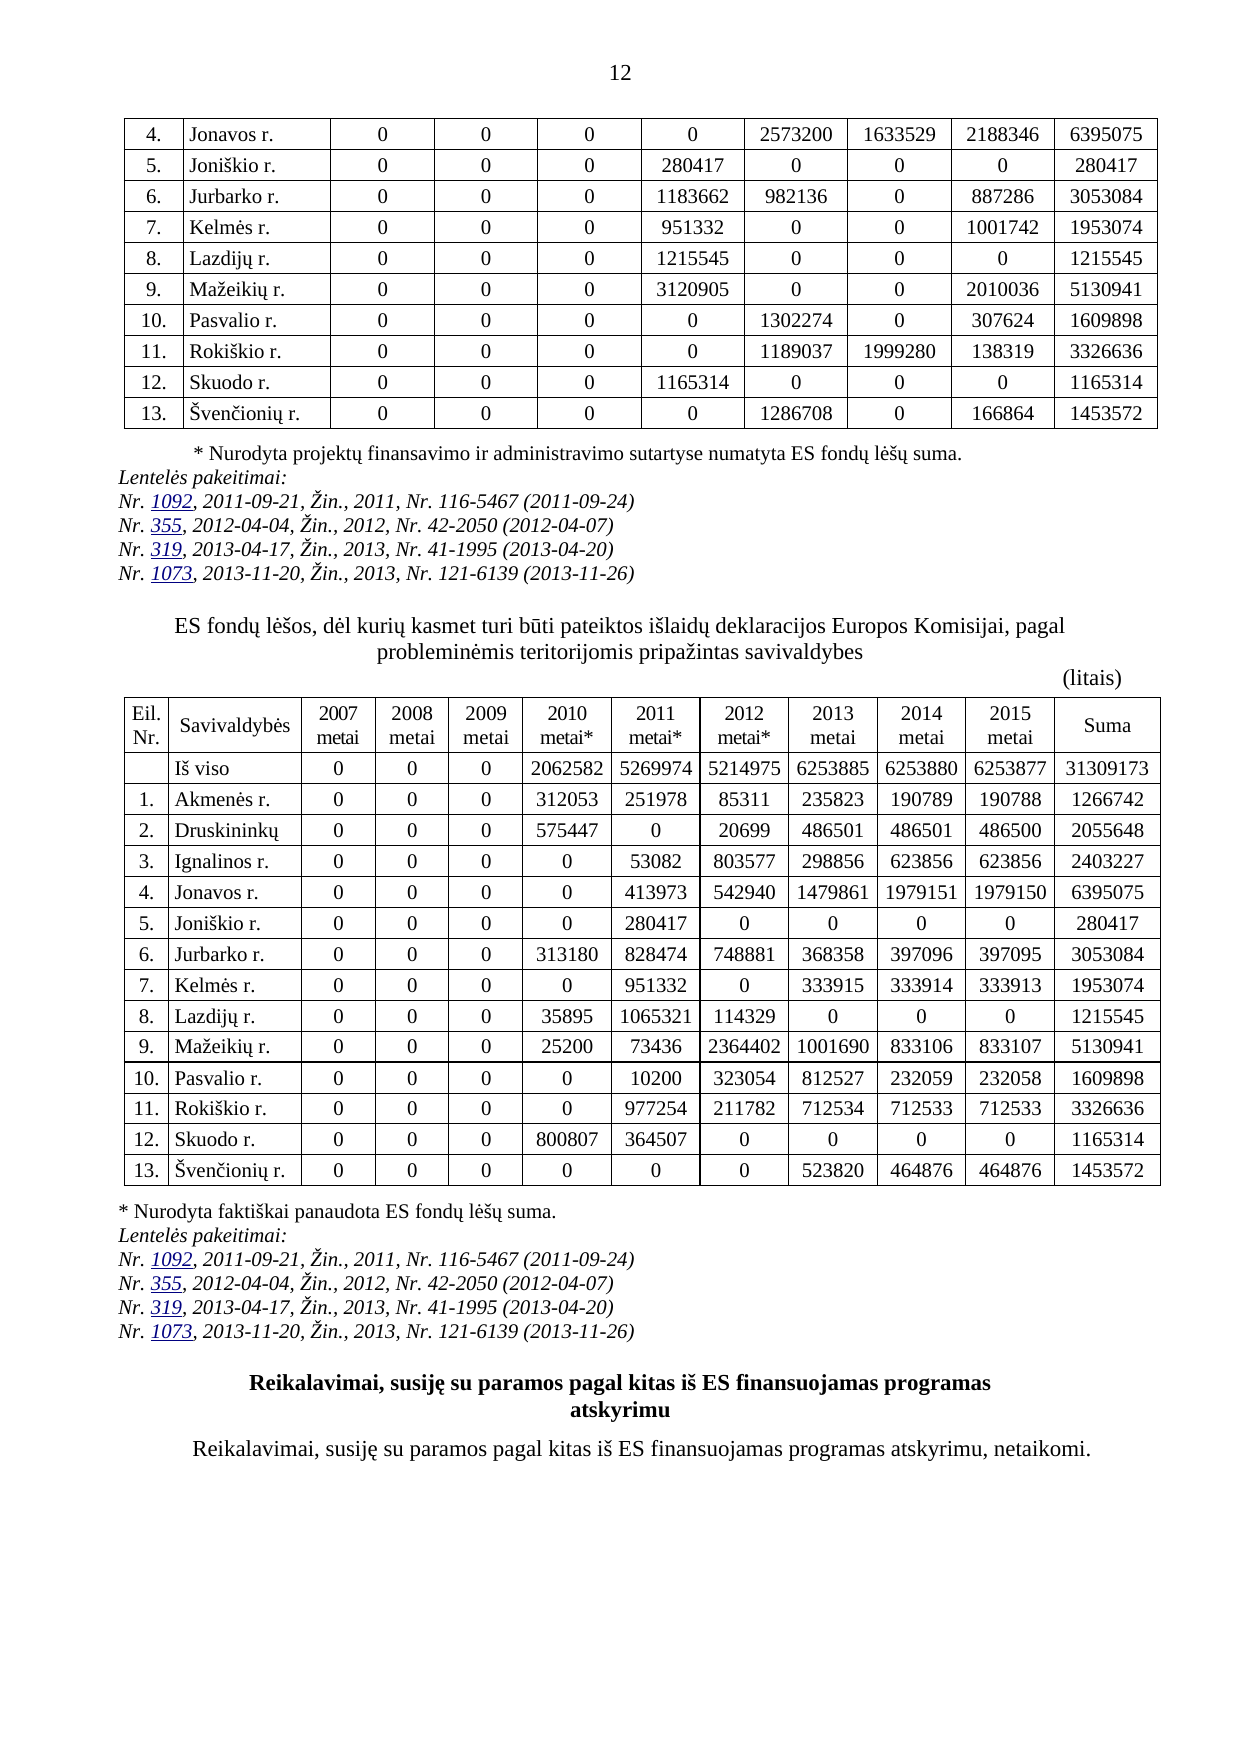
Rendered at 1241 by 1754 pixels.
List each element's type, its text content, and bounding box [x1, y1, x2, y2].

table_cell 11. [125, 1094, 168, 1123]
table_cell 1065321 [612, 1001, 699, 1031]
table_cell 3. [125, 846, 168, 876]
table_cell 313180 [523, 939, 611, 969]
table_cell Iš viso [169, 753, 301, 783]
table_cell 25200 [523, 1032, 611, 1061]
table_cell Jonavos r. [169, 877, 301, 907]
table_cell 0 [331, 274, 434, 304]
table_header Savivaldybės [169, 698, 301, 752]
table_cell 3053084 [1055, 939, 1160, 969]
table_cell 333914 [878, 970, 965, 999]
table_cell 1215545 [1055, 243, 1157, 273]
table_cell 280417 [1055, 908, 1160, 938]
table_cell 0 [449, 1001, 522, 1031]
table_cell 413973 [612, 877, 699, 907]
table_cell 1001690 [789, 1032, 877, 1061]
table_cell 0 [848, 398, 951, 427]
table_cell 190789 [878, 784, 965, 814]
table_cell 0 [376, 1124, 448, 1154]
table_cell 397096 [878, 939, 965, 969]
text Lentelės pakeitimai: [118, 465, 1122, 489]
table_cell 0 [435, 243, 537, 273]
table_cell 0 [745, 274, 847, 304]
table_cell 138319 [952, 336, 1054, 366]
table_cell 0 [878, 908, 965, 938]
table_cell 211782 [701, 1094, 788, 1123]
table_cell 1215545 [642, 243, 744, 273]
table_cell 0 [848, 212, 951, 242]
table_cell 0 [302, 877, 375, 907]
table_cell 0 [302, 753, 375, 783]
table_cell 0 [745, 367, 847, 397]
text * Nurodyta projektų finansavimo ir administravimo sutartyse numatyta ES fondų lėšų suma. [118, 441, 1122, 465]
table_cell Rokiškio r. [169, 1094, 301, 1123]
table_cell 0 [449, 784, 522, 814]
table_header 2012 metai* [701, 698, 788, 752]
table_cell Lazdijų r. [184, 243, 330, 273]
table_cell 0 [302, 1124, 375, 1154]
table_cell 6395075 [1055, 119, 1157, 149]
table_cell 3120905 [642, 274, 744, 304]
table_cell 0 [376, 877, 448, 907]
table_cell 803577 [701, 846, 788, 876]
table_cell 0 [789, 908, 877, 938]
table_cell 800807 [523, 1124, 611, 1154]
table_cell 0 [701, 1155, 788, 1185]
table_cell Švenčionių r. [169, 1155, 301, 1185]
table_cell 2055648 [1055, 815, 1160, 845]
table_cell 1979150 [966, 877, 1054, 907]
table_cell 486501 [789, 815, 877, 845]
table_header 2014 metai [878, 698, 965, 752]
table_cell 166864 [952, 398, 1054, 427]
table_cell 232059 [878, 1063, 965, 1092]
table_cell 0 [331, 119, 434, 149]
table_cell 0 [701, 908, 788, 938]
table_cell 0 [538, 212, 641, 242]
table_cell 0 [302, 815, 375, 845]
table_cell Rokiškio r. [184, 336, 330, 366]
table_cell 1609898 [1055, 1063, 1160, 1092]
table_cell 6253885 [789, 753, 877, 783]
table_cell 0 [331, 398, 434, 427]
text (litais) [118, 664, 1122, 691]
table_cell 0 [878, 1001, 965, 1031]
table_cell 486501 [878, 815, 965, 845]
table_cell 6395075 [1055, 877, 1160, 907]
table_cell 977254 [612, 1094, 699, 1123]
table_cell 0 [538, 398, 641, 427]
table_cell 0 [449, 1063, 522, 1092]
table_cell 2403227 [1055, 846, 1160, 876]
table_cell 5214975 [701, 753, 788, 783]
table_cell 0 [449, 908, 522, 938]
table_cell 2188346 [952, 119, 1054, 149]
table_cell 280417 [1055, 150, 1157, 180]
table_cell 0 [435, 274, 537, 304]
table_cell 982136 [745, 181, 847, 211]
table_cell 9. [125, 1032, 168, 1061]
table_cell 1953074 [1055, 212, 1157, 242]
table_cell 5. [125, 908, 168, 938]
table_cell 0 [449, 846, 522, 876]
table_cell 280417 [642, 150, 744, 180]
table_cell 3053084 [1055, 181, 1157, 211]
table_cell Lazdijų r. [169, 1001, 301, 1031]
table_cell 1266742 [1055, 784, 1160, 814]
text Reikalavimai, susiję su paramos pagal kitas iš ES finansuojamas programas atskyrimu [118, 1369, 1122, 1422]
table_cell 0 [449, 877, 522, 907]
table_cell Kelmės r. [169, 970, 301, 999]
table_cell 6. [125, 939, 168, 969]
table_cell 1286708 [745, 398, 847, 427]
table_cell 712533 [966, 1094, 1054, 1123]
table_cell 464876 [878, 1155, 965, 1185]
table_cell 0 [952, 243, 1054, 273]
table_cell 486500 [966, 815, 1054, 845]
table_cell 0 [435, 212, 537, 242]
table_cell 0 [848, 150, 951, 180]
table_cell 0 [376, 815, 448, 845]
table_cell 4. [125, 119, 183, 149]
table_cell 0 [302, 939, 375, 969]
table_cell 0 [966, 1124, 1054, 1154]
table_cell 1453572 [1055, 398, 1157, 427]
table_cell 0 [523, 970, 611, 999]
table_cell 0 [331, 181, 434, 211]
table_cell 307624 [952, 305, 1054, 335]
table_cell 712533 [878, 1094, 965, 1123]
table_cell 397095 [966, 939, 1054, 969]
table_cell 623856 [966, 846, 1054, 876]
table_cell 53082 [612, 846, 699, 876]
table_cell 0 [952, 150, 1054, 180]
table_cell 10. [125, 305, 183, 335]
table_cell 0 [612, 815, 699, 845]
table_cell 1165314 [1055, 367, 1157, 397]
table_cell 833106 [878, 1032, 965, 1061]
table_cell Jurbarko r. [184, 181, 330, 211]
table_cell 11. [125, 336, 183, 366]
text Lentelės pakeitimai: [118, 1223, 1122, 1247]
table_cell 1189037 [745, 336, 847, 366]
table_cell 1001742 [952, 212, 1054, 242]
table_cell 73436 [612, 1032, 699, 1061]
table_cell 0 [449, 815, 522, 845]
table_cell 0 [376, 970, 448, 999]
table_cell 828474 [612, 939, 699, 969]
table_cell 0 [331, 305, 434, 335]
table_cell 368358 [789, 939, 877, 969]
table_cell 0 [538, 181, 641, 211]
table_cell Švenčionių r. [184, 398, 330, 427]
table_cell 3326636 [1055, 336, 1157, 366]
table_cell 0 [523, 877, 611, 907]
table_header 2009 metai [449, 698, 522, 752]
table_cell Skuodo r. [169, 1124, 301, 1154]
table_cell 0 [376, 908, 448, 938]
text Reikalavimai, susiję su paramos pagal kitas iš ES finansuojamas programas atskyrimu, netaikomi. [118, 1435, 1122, 1461]
table_cell Skuodo r. [184, 367, 330, 397]
text Nr. 355, 2012-04-04, Žin., 2012, Nr. 42-2050 (2012-04-07) [118, 1271, 1122, 1295]
table_cell 1953074 [1055, 970, 1160, 999]
table_cell 0 [376, 1155, 448, 1185]
table_cell 0 [789, 1001, 877, 1031]
table_cell 114329 [701, 1001, 788, 1031]
table_cell 0 [331, 212, 434, 242]
table_cell 2. [125, 815, 168, 845]
table_cell 0 [848, 367, 951, 397]
table_cell 8. [125, 1001, 168, 1031]
table_cell 1609898 [1055, 305, 1157, 335]
table_cell Kelmės r. [184, 212, 330, 242]
table_cell 9. [125, 274, 183, 304]
table_cell 0 [538, 119, 641, 149]
table_cell 0 [523, 846, 611, 876]
table_cell 7. [125, 970, 168, 999]
table_cell Akmenės r. [169, 784, 301, 814]
table_cell 298856 [789, 846, 877, 876]
table_cell 1979151 [878, 877, 965, 907]
table_cell 0 [848, 181, 951, 211]
table_cell 0 [449, 939, 522, 969]
table_cell 0 [878, 1124, 965, 1154]
table_cell Druskininkų [169, 815, 301, 845]
table_cell 7. [125, 212, 183, 242]
table_cell 0 [745, 150, 847, 180]
table_header 2010 metai* [523, 698, 611, 752]
table_cell 951332 [642, 212, 744, 242]
table_cell 833107 [966, 1032, 1054, 1061]
table_cell Pasvalio r. [169, 1063, 301, 1092]
text Nr. 319, 2013-04-17, Žin., 2013, Nr. 41-1995 (2013-04-20) [118, 1295, 1122, 1319]
table_cell 0 [538, 150, 641, 180]
table_cell 712534 [789, 1094, 877, 1123]
table_cell 0 [302, 1094, 375, 1123]
table_header Suma [1055, 698, 1160, 752]
table_cell 0 [449, 753, 522, 783]
table_cell 0 [376, 1063, 448, 1092]
table_cell Mažeikių r. [169, 1032, 301, 1061]
table_cell 2010036 [952, 274, 1054, 304]
table_cell 20699 [701, 815, 788, 845]
text Nr. 1092, 2011-09-21, Žin., 2011, Nr. 116-5467 (2011-09-24) [118, 1247, 1122, 1271]
table_cell 0 [538, 367, 641, 397]
table_cell 0 [435, 398, 537, 427]
table_cell 0 [523, 1094, 611, 1123]
table_cell 0 [376, 1094, 448, 1123]
table_cell 8. [125, 243, 183, 273]
table_cell 35895 [523, 1001, 611, 1031]
table_cell 1302274 [745, 305, 847, 335]
table_cell 1215545 [1055, 1001, 1160, 1031]
text Nr. 319, 2013-04-17, Žin., 2013, Nr. 41-1995 (2013-04-20) [118, 537, 1122, 561]
text Nr. 1092, 2011-09-21, Žin., 2011, Nr. 116-5467 (2011-09-24) [118, 489, 1122, 513]
table_cell 12. [125, 1124, 168, 1154]
table_cell Joniškio r. [184, 150, 330, 180]
table_header 2007 metai [302, 698, 375, 752]
table_cell 623856 [878, 846, 965, 876]
table_cell 6253880 [878, 753, 965, 783]
table_cell 0 [449, 970, 522, 999]
table_cell 812527 [789, 1063, 877, 1092]
table_cell 2062582 [523, 753, 611, 783]
table_cell 0 [435, 181, 537, 211]
table_cell 251978 [612, 784, 699, 814]
table_cell 0 [966, 1001, 1054, 1031]
table_cell 0 [642, 336, 744, 366]
text * Nurodyta faktiškai panaudota ES fondų lėšų suma. [118, 1199, 1122, 1223]
table_cell 0 [538, 274, 641, 304]
table_cell 10200 [612, 1063, 699, 1092]
table_header 2008 metai [376, 698, 448, 752]
table_cell 0 [789, 1124, 877, 1154]
table_cell 748881 [701, 939, 788, 969]
table_cell Jonavos r. [184, 119, 330, 149]
table_cell 333913 [966, 970, 1054, 999]
table_cell 13. [125, 1155, 168, 1185]
table_cell 5130941 [1055, 1032, 1160, 1061]
table_cell 1453572 [1055, 1155, 1160, 1185]
table_cell 0 [376, 784, 448, 814]
table_header Eil. Nr. [125, 698, 168, 752]
table_cell 523820 [789, 1155, 877, 1185]
table_cell 0 [745, 243, 847, 273]
table_cell 1633529 [848, 119, 951, 149]
table_cell 13. [125, 398, 183, 427]
table_cell 0 [523, 1155, 611, 1185]
table_cell 1999280 [848, 336, 951, 366]
table_cell 12. [125, 367, 183, 397]
table_cell 280417 [612, 908, 699, 938]
table_cell 0 [848, 243, 951, 273]
table_cell 0 [376, 753, 448, 783]
table_header 2013 metai [789, 698, 877, 752]
table_cell 0 [376, 939, 448, 969]
table_cell 1183662 [642, 181, 744, 211]
table_cell 0 [435, 367, 537, 397]
table_cell 85311 [701, 784, 788, 814]
table_header 2011 metai* [612, 698, 699, 752]
table_cell 31309173 [1055, 753, 1160, 783]
table_cell 0 [642, 305, 744, 335]
table_cell 0 [523, 908, 611, 938]
table_cell 0 [302, 1063, 375, 1092]
table_cell 1165314 [642, 367, 744, 397]
table_cell 0 [745, 212, 847, 242]
text Nr. 1073, 2013-11-20, Žin., 2013, Nr. 121-6139 (2013-11-26) [118, 561, 1122, 585]
table_cell 0 [435, 305, 537, 335]
table_cell 0 [302, 784, 375, 814]
table_cell 542940 [701, 877, 788, 907]
table_cell 0 [538, 336, 641, 366]
table_cell Pasvalio r. [184, 305, 330, 335]
table_cell 0 [612, 1155, 699, 1185]
table_cell 0 [302, 846, 375, 876]
table_cell 0 [435, 150, 537, 180]
table_cell 6. [125, 181, 183, 211]
table_cell 0 [642, 398, 744, 427]
table_cell Ignalinos r. [169, 846, 301, 876]
table_cell 887286 [952, 181, 1054, 211]
table_cell Mažeikių r. [184, 274, 330, 304]
table_cell 5269974 [612, 753, 699, 783]
table_cell 0 [376, 846, 448, 876]
table_cell 190788 [966, 784, 1054, 814]
text ES fondų lėšos, dėl kurių kasmet turi būti pateiktos išlaidų deklaracijos Europos Komisijai, pagal probleminėmis teritorijomis pripažintas savivaldybes [118, 612, 1122, 664]
table_cell 1165314 [1055, 1124, 1160, 1154]
table_cell 0 [331, 336, 434, 366]
table_cell 0 [538, 305, 641, 335]
table_cell 323054 [701, 1063, 788, 1092]
table_cell 0 [449, 1032, 522, 1061]
table_cell 10. [125, 1063, 168, 1092]
table_cell 0 [331, 367, 434, 397]
table_cell 0 [538, 243, 641, 273]
table_cell 0 [449, 1155, 522, 1185]
table_cell 0 [302, 908, 375, 938]
text Nr. 1073, 2013-11-20, Žin., 2013, Nr. 121-6139 (2013-11-26) [118, 1319, 1122, 1343]
table_cell 5. [125, 150, 183, 180]
table_cell 0 [302, 970, 375, 999]
table_cell 0 [302, 1032, 375, 1061]
table_cell 333915 [789, 970, 877, 999]
table_cell 4. [125, 877, 168, 907]
table_cell 0 [331, 150, 434, 180]
table_cell 0 [848, 305, 951, 335]
table_cell 232058 [966, 1063, 1054, 1092]
table_cell 0 [331, 243, 434, 273]
table_cell 0 [523, 1063, 611, 1092]
table_cell 951332 [612, 970, 699, 999]
table_cell 0 [701, 1124, 788, 1154]
table_cell 0 [966, 908, 1054, 938]
table_cell 0 [376, 1001, 448, 1031]
table_cell 0 [848, 274, 951, 304]
table_cell 0 [376, 1032, 448, 1061]
table_cell 0 [302, 1155, 375, 1185]
table_header 2015 metai [966, 698, 1054, 752]
table_cell 6253877 [966, 753, 1054, 783]
table_cell 1479861 [789, 877, 877, 907]
table_cell Joniškio r. [169, 908, 301, 938]
table_cell 0 [642, 119, 744, 149]
table_cell 2364402 [701, 1032, 788, 1061]
table_cell 0 [449, 1124, 522, 1154]
table_cell 312053 [523, 784, 611, 814]
table_cell 5130941 [1055, 274, 1157, 304]
table_cell 364507 [612, 1124, 699, 1154]
table_cell Jurbarko r. [169, 939, 301, 969]
table_cell 464876 [966, 1155, 1054, 1185]
table_cell 0 [302, 1001, 375, 1031]
table_cell 0 [435, 119, 537, 149]
table_cell 0 [435, 336, 537, 366]
table_cell 0 [952, 367, 1054, 397]
table_cell 235823 [789, 784, 877, 814]
table_cell 1. [125, 784, 168, 814]
table_cell [125, 753, 168, 783]
table_cell 0 [701, 970, 788, 999]
table_cell 3326636 [1055, 1094, 1160, 1123]
table_cell 0 [449, 1094, 522, 1123]
text Nr. 355, 2012-04-04, Žin., 2012, Nr. 42-2050 (2012-04-07) [118, 513, 1122, 537]
table_cell 2573200 [745, 119, 847, 149]
table_cell 575447 [523, 815, 611, 845]
